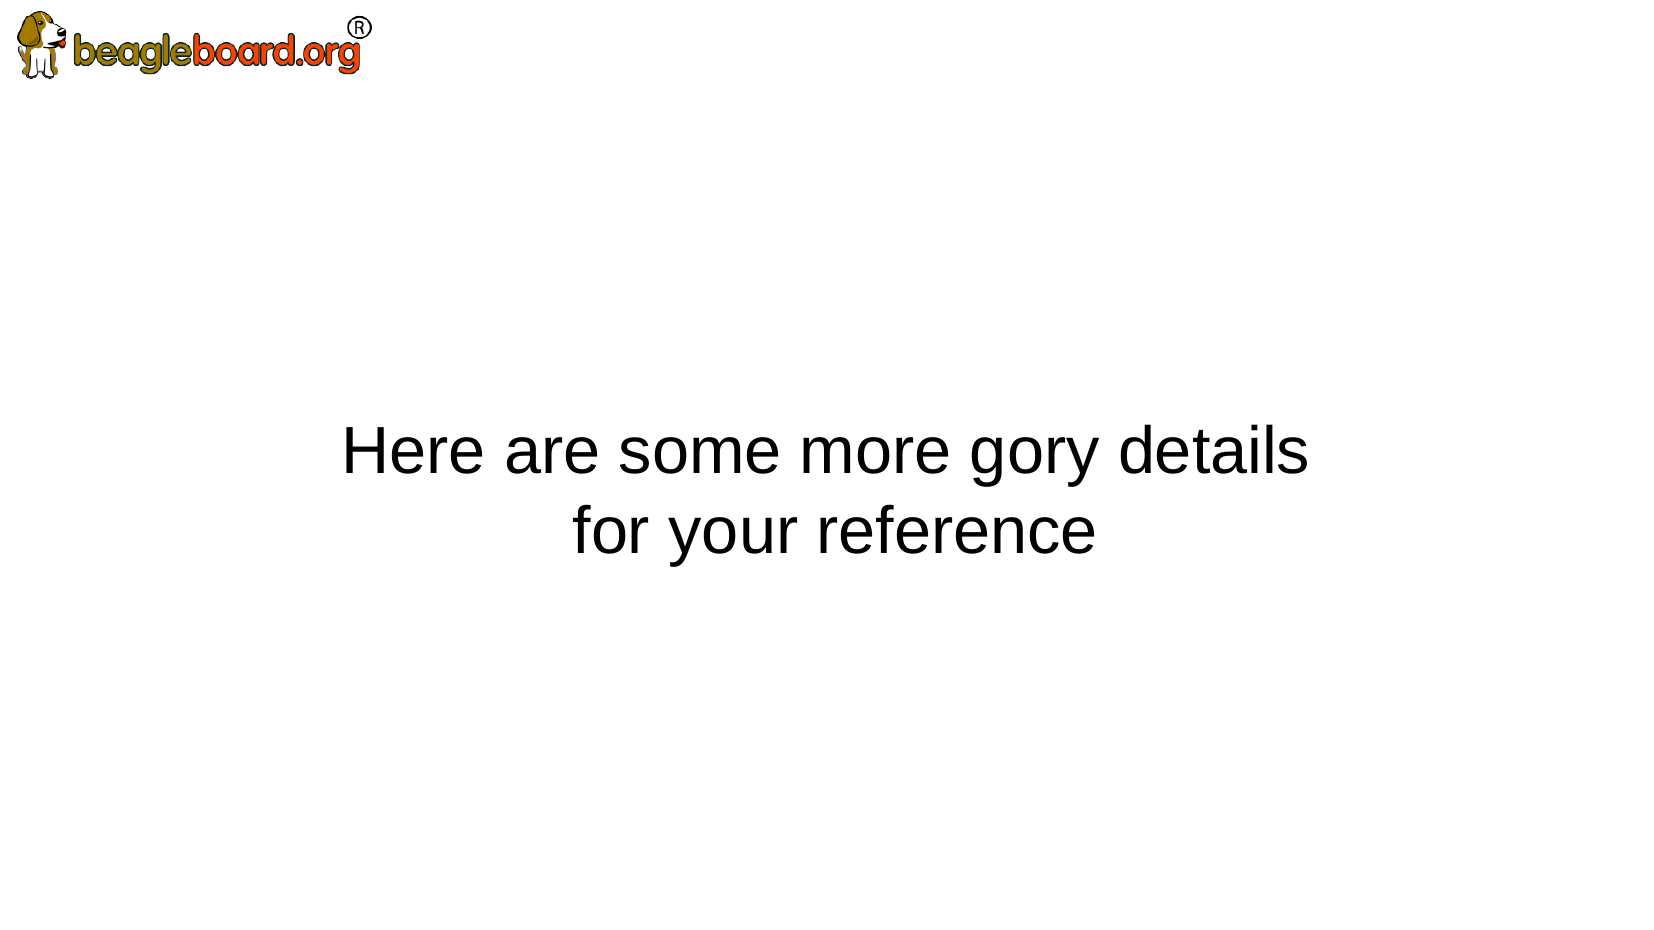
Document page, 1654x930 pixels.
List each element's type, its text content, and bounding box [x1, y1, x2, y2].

text_box Here are some more gory details for your reference [82, 217, 1571, 757]
picture [17, 11, 372, 79]
